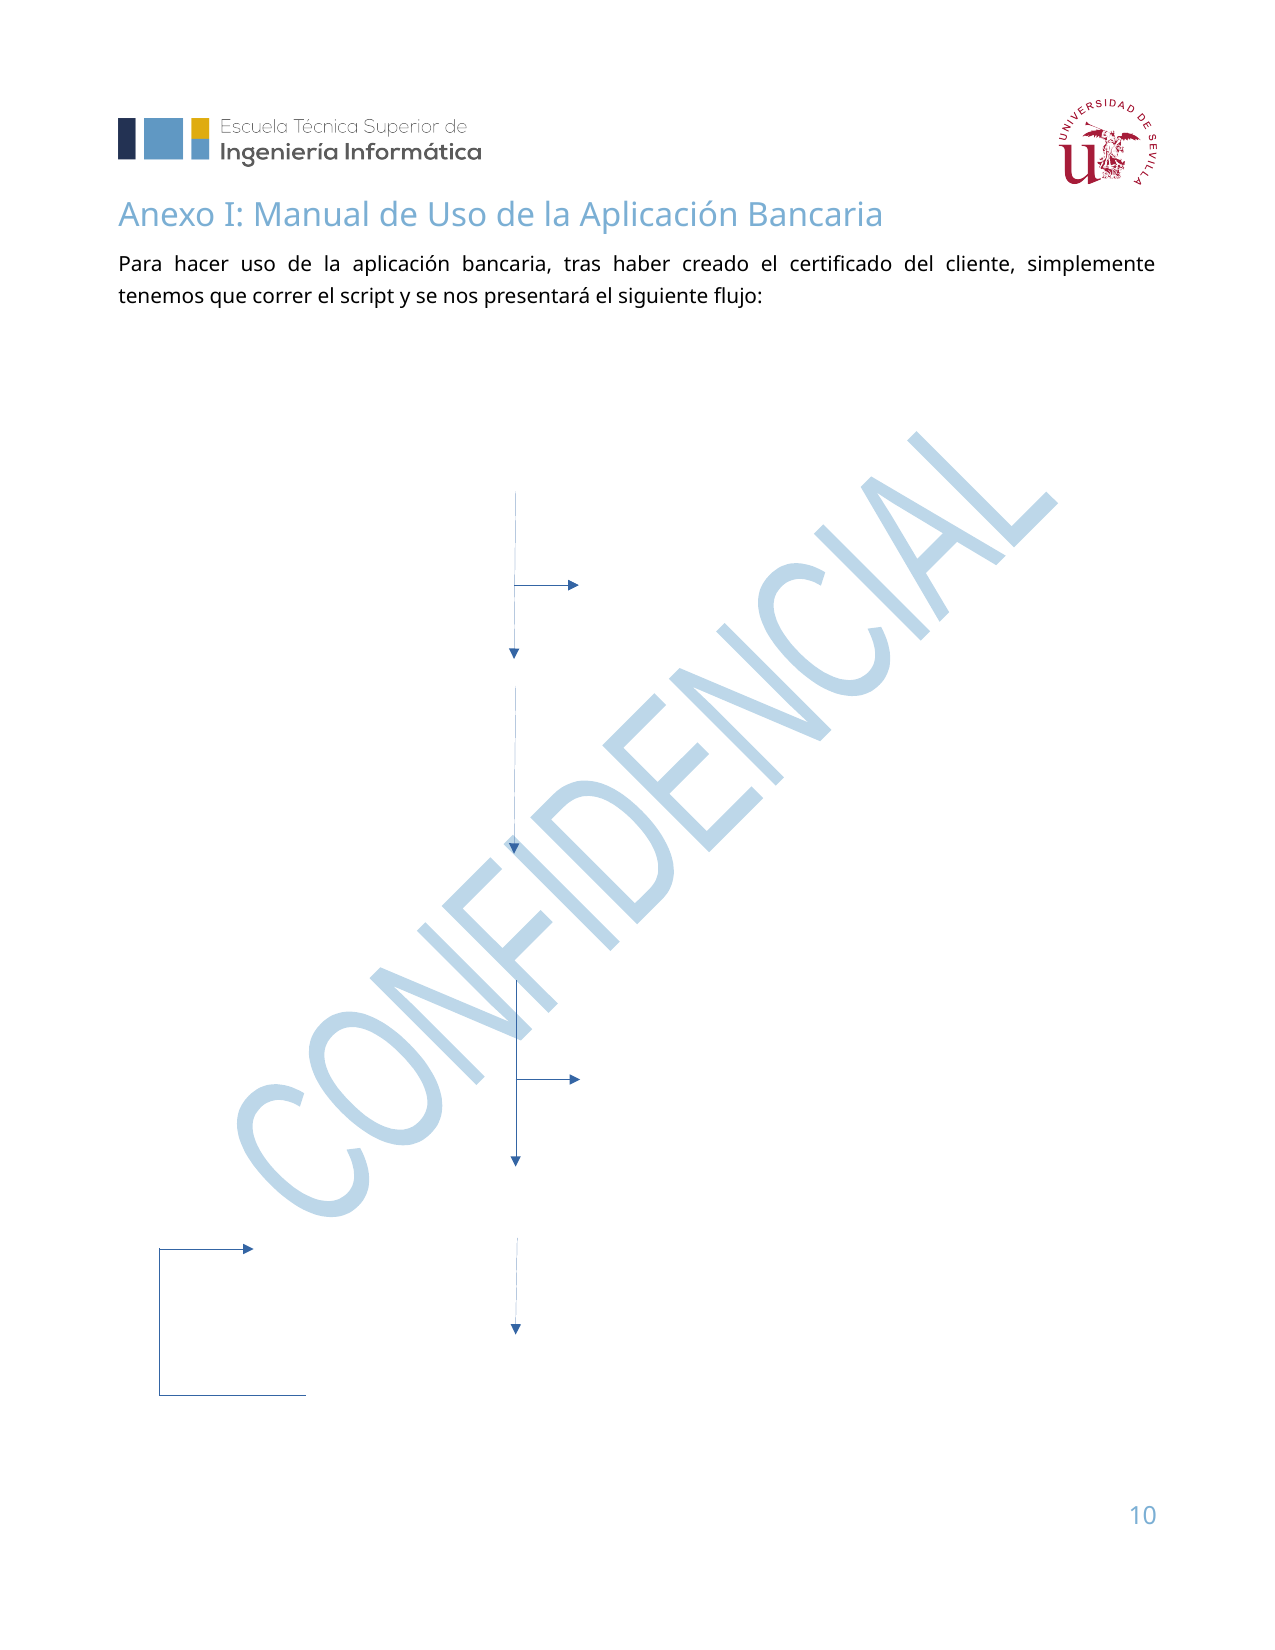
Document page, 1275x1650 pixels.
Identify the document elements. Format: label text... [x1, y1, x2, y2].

picture [1058, 99, 1157, 185]
picture [118, 118, 481, 167]
subtitle Anexo I: Manual de Uso de la Aplicación Bancaria [118, 191, 1157, 237]
text Para hacer uso de la aplicación bancaria, tras haber creado el certificado del cliente, simplemente tenemos que correr el script y se nos presentará el siguiente flujo: [118, 249, 1157, 310]
